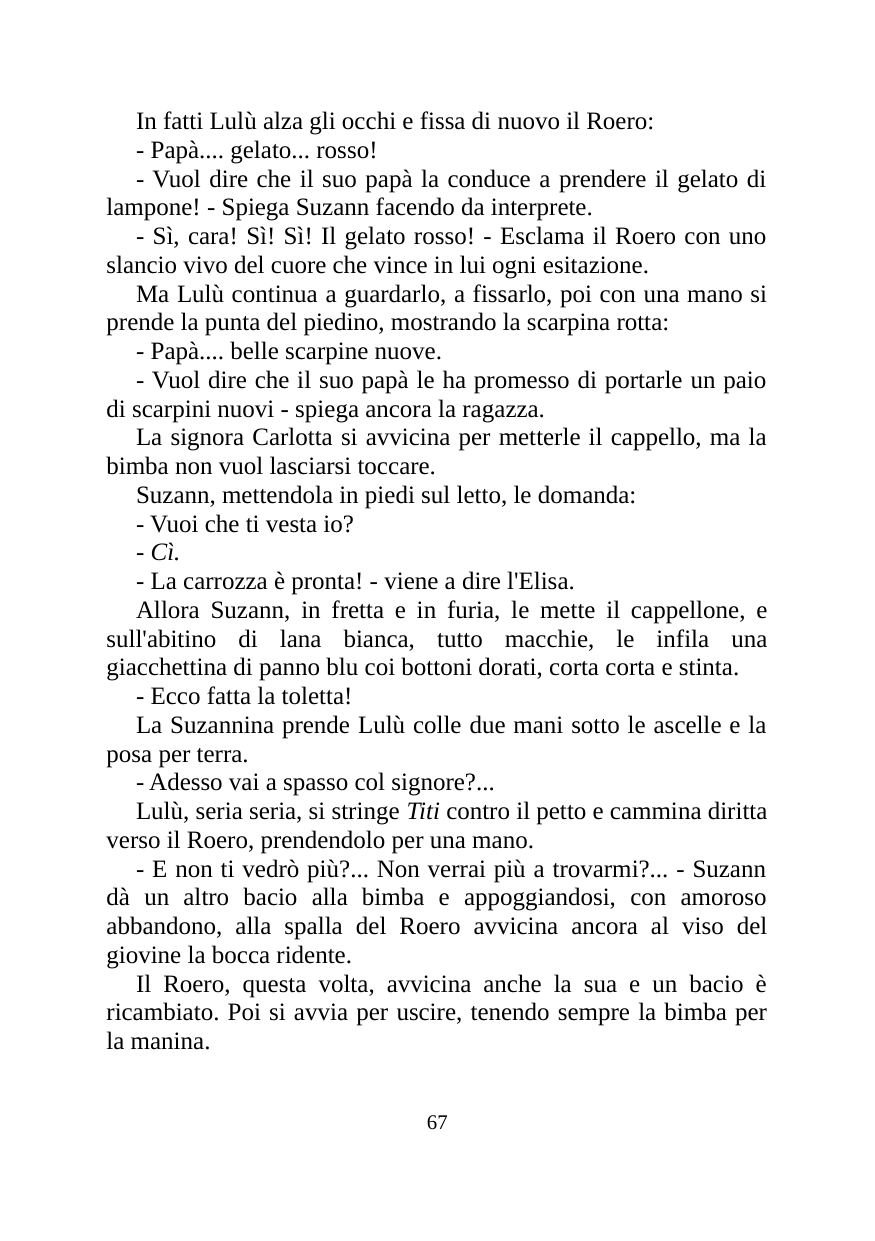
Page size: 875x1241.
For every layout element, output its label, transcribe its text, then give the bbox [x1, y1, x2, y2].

text Allora Suzann, in fretta e in furia, le mette il cappellone, e sull'abitino di lana bianca, tutto macchie, le infila una giacchettina di panno blu coi bottoni dorati, corta corta e stinta. [106, 595, 768, 681]
text La signora Carlotta si avvicina per metterle il cappello, ma la bimba non vuol lasciarsi toccare. [106, 422, 768, 480]
text - Vuoi che ti vesta io? [106, 509, 768, 537]
text Il Roero, questa volta, avvicina anche la sua e un bacio è ricambiato. Poi si avvia per uscire, tenendo sempre la bimba per la manina. [106, 969, 768, 1055]
text - Ecco fatta la toletta! [106, 681, 768, 710]
text - Vuol dire che il suo papà la conduce a prendere il gelato di lampone! - Spiega Suzann facendo da interprete. [106, 164, 768, 221]
text Suzann, mettendola in piedi sul letto, le domanda: [106, 480, 768, 509]
text - Papà.... belle scarpine nuove. [106, 336, 768, 365]
text - Papà.... gelato... rosso! [106, 135, 768, 164]
text In fatti Lulù alza gli occhi e fissa di nuovo il Roero: [106, 106, 768, 135]
text - Vuol dire che il suo papà le ha promesso di portarle un paio di scarpini nuovi - spiega ancora la ragazza. [106, 365, 768, 422]
text - Sì, cara! Sì! Sì! Il gelato rosso! - Esclama il Roero con uno slancio vivo del cuore che vince in lui ogni esitazione. [106, 221, 768, 279]
text - Cì. [106, 537, 768, 566]
text Ma Lulù continua a guardarlo, a fissarlo, poi con una mano si prende la punta del piedino, mostrando la scarpina rotta: [106, 279, 768, 336]
text - La carrozza è pronta! - viene a dire l'Elisa. [106, 566, 768, 595]
text Lulù, seria seria, si stringe Titi contro il petto e cammina diritta verso il Roero, prendendolo per una mano. [106, 796, 768, 854]
text - Adesso vai a spasso col signore?... [106, 767, 768, 796]
text La Suzannina prende Lulù colle due mani sotto le ascelle e la posa per terra. [106, 710, 768, 767]
text - E non ti vedrò più?... Non verrai più a trovarmi?... - Suzann dà un altro bacio alla bimba e appoggiandosi, con amoroso abbandono, alla spalla del Roero avvicina ancora al viso del giovine la bocca ridente. [106, 854, 768, 969]
